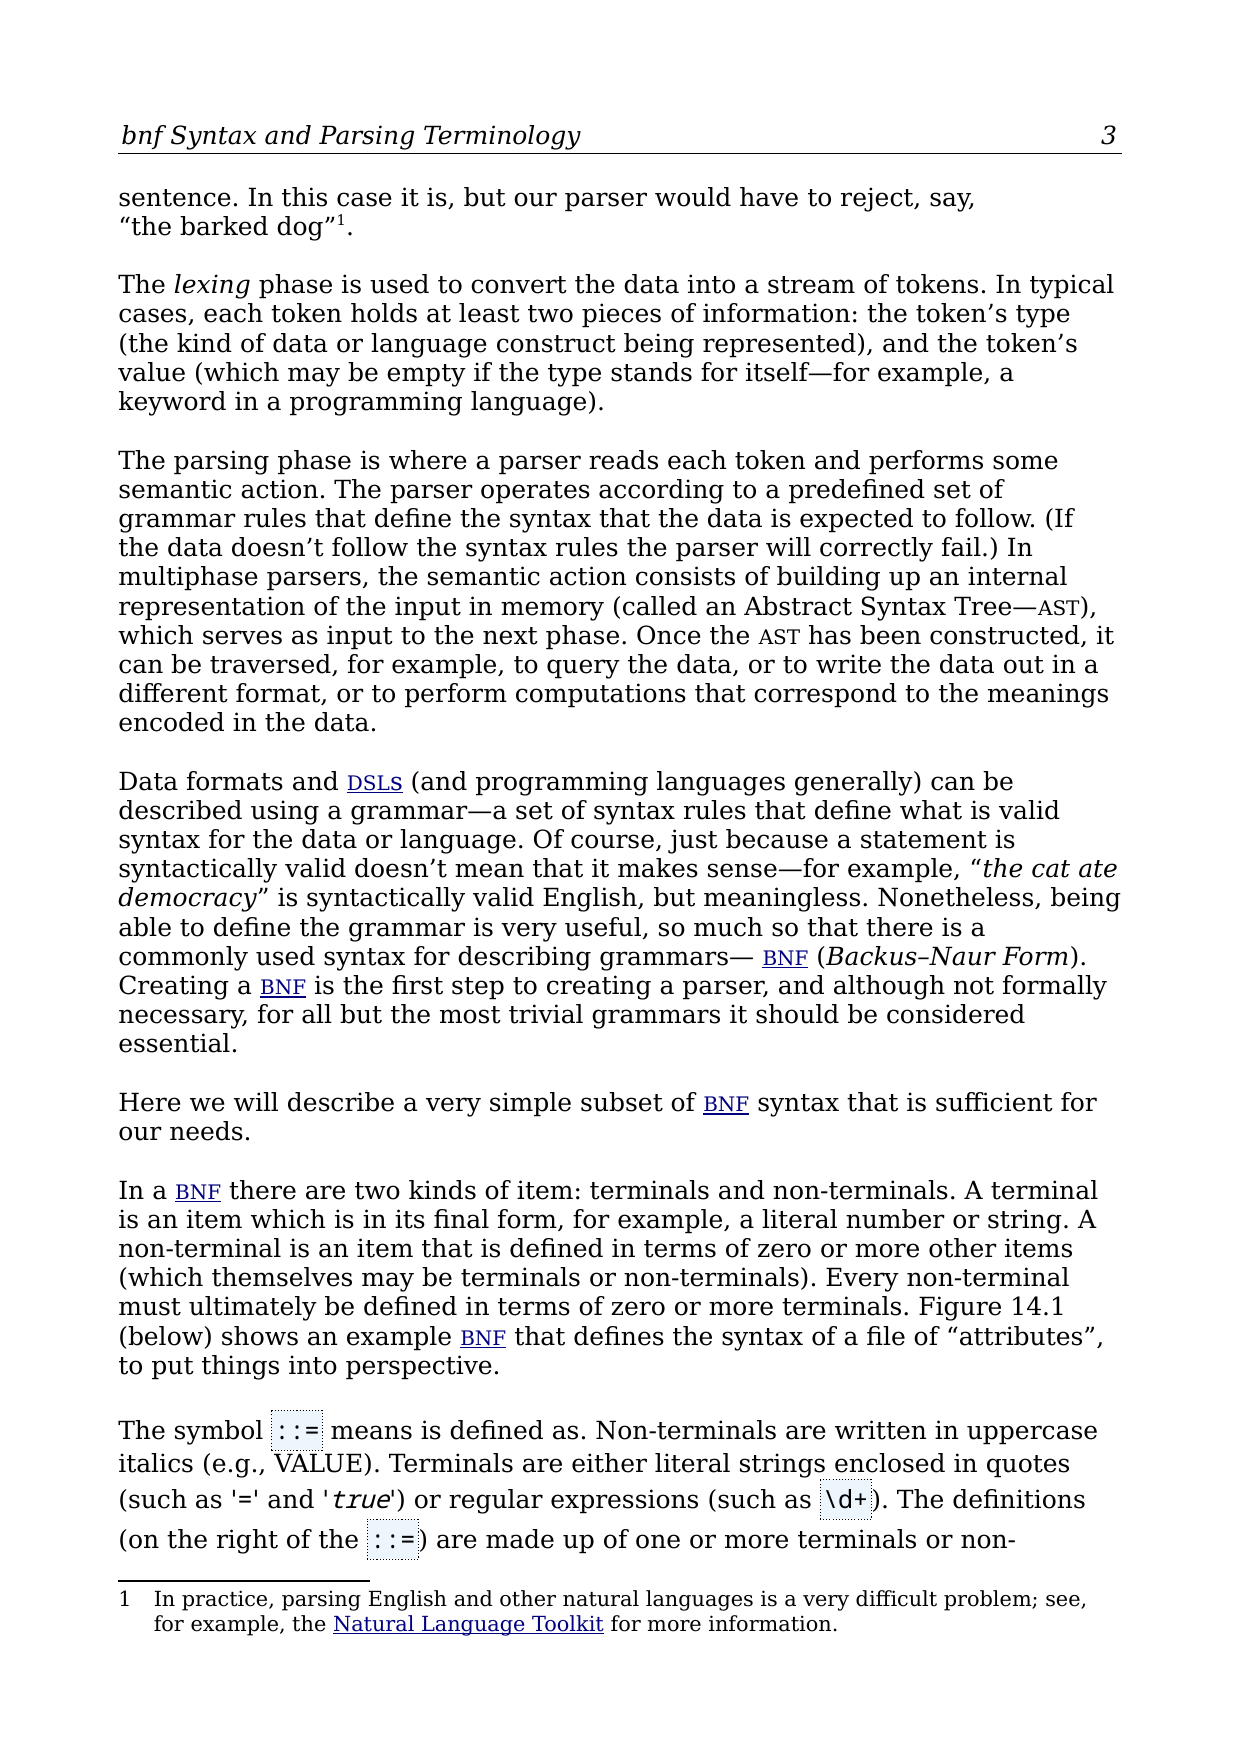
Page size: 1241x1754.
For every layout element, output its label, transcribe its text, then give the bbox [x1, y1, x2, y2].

text sentence. In this case it is, but our parser would have to reject, say, “the barked dog”. [118, 183, 1122, 241]
text The lexing phase is used to convert the data into a stream of tokens. In typical cases, each token holds at least two pieces of information: the token’s type (the kind of data or language construct being represented), and the token’s value (which may be empty if the type stands for itself—for example, a keyword in a programming language). [118, 271, 1122, 416]
text Here we will describe a very simple subset of bnf syntax that is sufficient for our needs. [118, 1088, 1122, 1146]
text The symbol ::= means is defined as. Non-terminals are written in uppercase italics (e.g., VALUE). Terminals are either literal strings enclosed in quotes (such as '=' and 'true') or regular expressions (such as \d+). The definitions (on the right of the ::=) are made up of one or more terminals or non- [118, 1409, 1122, 1559]
text In a bnf there are two kinds of item: terminals and non-terminals. A terminal is an item which is in its final form, for example, a literal number or string. A non-terminal is an item that is defined in terms of zero or more other items (which themselves may be terminals or non-terminals). Every non-terminal must ultimately be defined in terms of zero or more terminals. Figure 14.1 (below) shows an example bnf that defines the syntax of a file of “attributes”, to put things into perspective. [118, 1176, 1122, 1380]
text The parsing phase is where a parser reads each token and performs some semantic action. The parser operates according to a predefined set of grammar rules that define the syntax that the data is expected to follow. (If the data doesn’t follow the syntax rules the parser will correctly fail.) In multiphase parsers, the semantic action consists of building up an internal representation of the input in memory (called an Abstract Syntax Tree—ast), which serves as input to the next phase. Once the ast has been constructed, it can be traversed, for example, to query the data, or to write the data out in a different format, or to perform computations that correspond to the meanings encoded in the data. [118, 446, 1122, 737]
text In practice, parsing English and other natural languages is a very difficult problem; see, for example, the Natural Language Toolkit for more information. [118, 1587, 1122, 1636]
text Data formats and dsls (and programming languages generally) can be described using a grammar—a set of syntax rules that define what is valid syntax for the data or language. Of course, just because a statement is syntactically valid doesn’t mean that it makes sense—for example, “the cat ate democracy” is syntactically valid English, but meaningless. Nonetheless, being able to define the grammar is very useful, so much so that there is a commonly used syntax for describing grammars— bnf (Backus–Naur Form). Creating a bnf is the first step to creating a parser, and although not formally necessary, for all but the most trivial grammars it should be considered essential. [118, 767, 1122, 1059]
